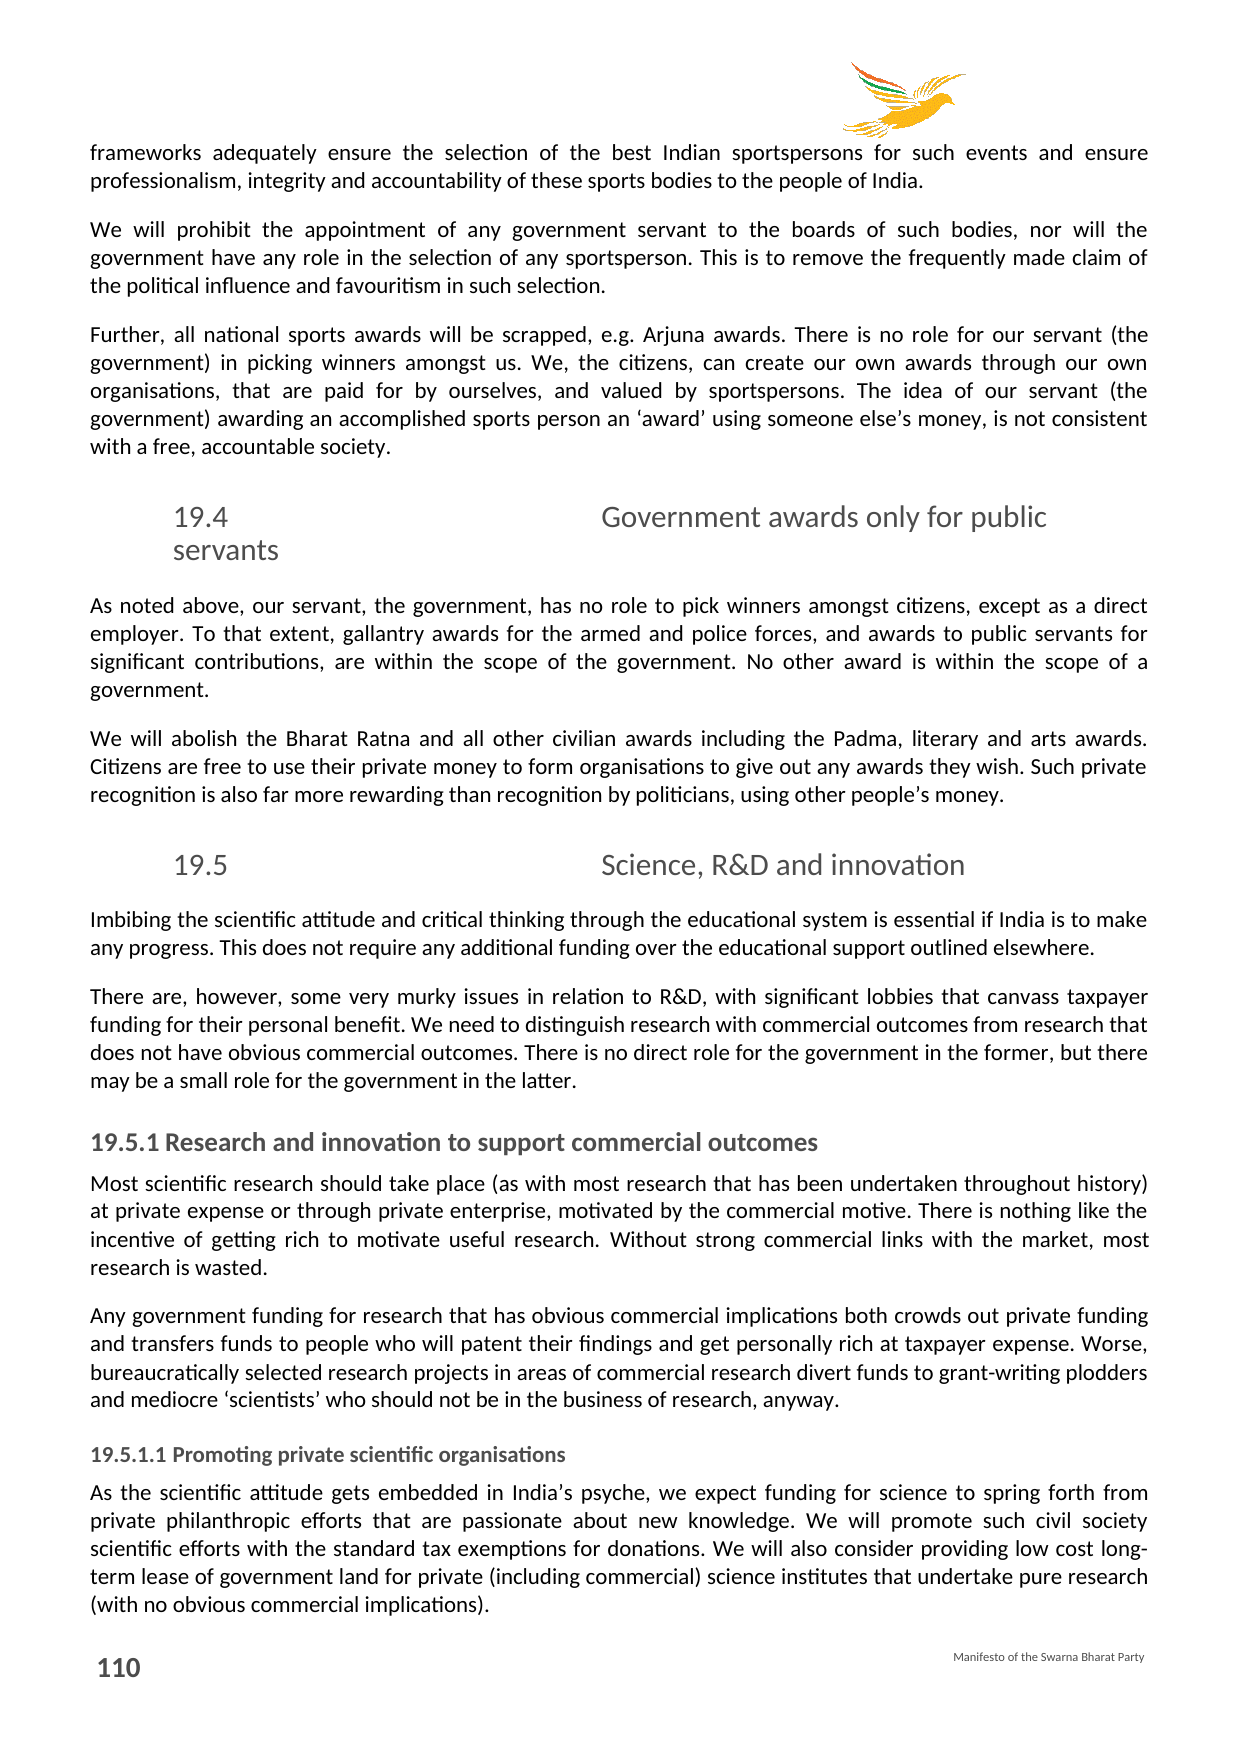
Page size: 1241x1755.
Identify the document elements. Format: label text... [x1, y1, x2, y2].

text We will prohibit the appointment of any government servant to the boards of such bodies, nor will the government have any role in the selection of any sportsperson. This is to remove the frequently made claim of the political influence and favouritism in such selection. [90, 215, 1150, 299]
subtitle Promoting private scientific organisations [90, 1441, 1150, 1467]
text Further, all national sports awards will be scrapped, e.g. Arjuna awards. There is no role for our servant (the government) in picking winners amongst us. We, the citizens, can create our own awards through our own organisations, that are paid for by ourselves, and valued by sportspersons. The idea of our servant (the government) awarding an accomplished sports person an ‘award’ using someone else’s money, is not consistent with a free, accountable society. [90, 320, 1150, 460]
subtitle Government awards only for public servants [173, 500, 1150, 568]
subtitle Science, R&D and innovation [173, 848, 1150, 882]
text Most scientific research should take place (as with most research that has been undertaken throughout history) at private expense or through private enterprise, motivated by the commercial motive. There is nothing like the incentive of getting rich to motivate useful research. Without strong commercial links with the market, most research is wasted. [90, 1169, 1150, 1281]
text As the scientific attitude gets embedded in India’s psyche, we expect funding for science to spring forth from private philanthropic efforts that are passionate about new knowledge. We will promote such civil society scientific efforts with the standard tax exemptions for donations. We will also consider providing low cost long-term lease of government land for private (including commercial) science institutes that undertake pure research (with no obvious commercial implications). [90, 1478, 1150, 1618]
text As noted above, our servant, the government, has no role to pick winners amongst citizens, except as a direct employer. To that extent, gallantry awards for the armed and police forces, and awards to public servants for significant contributions, are within the scope of the government. No other award is within the scope of a government. [90, 591, 1150, 703]
text frameworks adequately ensure the selection of the best Indian sportspersons for such events and ensure professionalism, integrity and accountability of these sports bodies to the people of India. [90, 138, 1150, 194]
text Any government funding for research that has obvious commercial implications both crowds out private funding and transfers funds to people who will patent their findings and get personally rich at taxpayer expense. Worse, bureaucratically selected research projects in areas of commercial research divert funds to grant-writing plodders and mediocre ‘scientists’ who should not be in the business of research, anyway. [90, 1302, 1150, 1414]
text There are, however, some very murky issues in relation to R&D, with significant lobbies that canvass taxpayer funding for their personal benefit. We need to distinguish research with commercial outcomes from research that does not have obvious commercial outcomes. There is no direct role for the government in the former, but there may be a small role for the government in the latter. [90, 982, 1150, 1094]
subtitle Research and innovation to support commercial outcomes [90, 1125, 1150, 1158]
text We will abolish the Bharat Ratna and all other civilian awards including the Padma, literary and arts awards. Citizens are free to use their private money to form organisations to give out any awards they wish. Such private recognition is also far more rewarding than recognition by politicians, using other people’s money. [90, 724, 1150, 808]
text Imbibing the scientific attitude and critical thinking through the educational system is essential if India is to make any progress. This does not require any additional funding over the educational support outlined elsewhere. [90, 905, 1150, 961]
